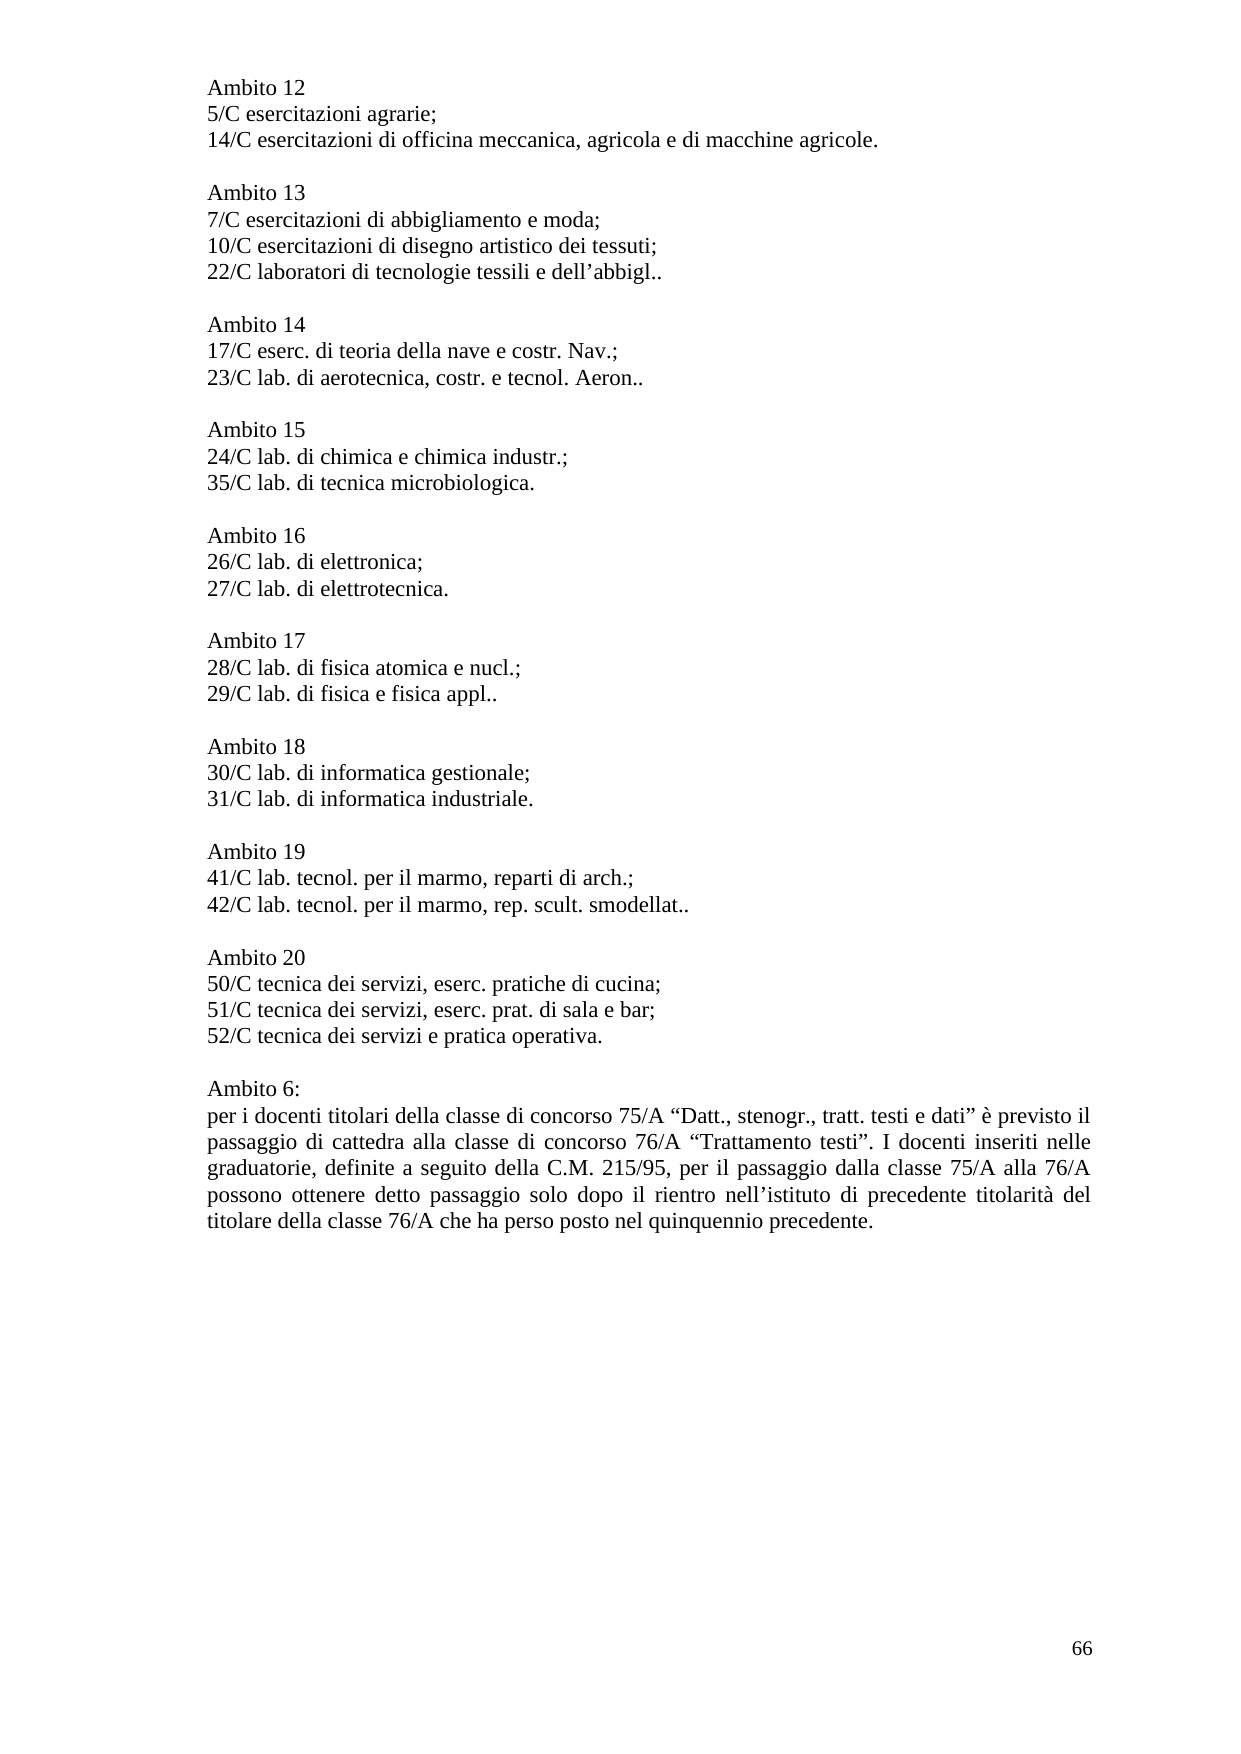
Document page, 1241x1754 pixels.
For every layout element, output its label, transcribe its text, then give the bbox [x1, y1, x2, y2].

text 23/C lab. di aerotecnica, costr. e tecnol. Aeron.. [207, 364, 1092, 390]
text Ambito 17 [207, 627, 1092, 654]
text Ambito 6: [207, 1075, 1092, 1102]
text 22/C laboratori di tecnologie tessili e dell’abbigl.. [207, 258, 1092, 285]
text Ambito 14 [207, 311, 1092, 337]
text 29/C lab. di fisica e fisica appl.. [207, 680, 1092, 706]
text 35/C lab. di tecnica microbiologica. [207, 469, 1092, 496]
text 52/C tecnica dei servizi e pratica operativa. [207, 1023, 1092, 1049]
text 17/C eserc. di teoria della nave e costr. Nav.; [207, 337, 1092, 364]
text Ambito 20 [207, 943, 1092, 970]
text 24/C lab. di chimica e chimica industr.; [207, 443, 1092, 469]
text 14/C esercitazioni di officina meccanica, agricola e di macchine agricole. [207, 127, 1092, 153]
text 5/C esercitazioni agrarie; [207, 100, 1092, 127]
text 10/C esercitazioni di disegno artistico dei tessuti; [207, 232, 1092, 258]
text Ambito 15 [207, 416, 1092, 443]
text Ambito 18 [207, 733, 1092, 759]
text Ambito 12 [207, 74, 1092, 100]
text 50/C tecnica dei servizi, eserc. pratiche di cucina; [207, 970, 1092, 996]
text 26/C lab. di elettronica; [207, 548, 1092, 574]
text 7/C esercitazioni di abbigliamento e moda; [207, 206, 1092, 232]
text Ambito 13 [207, 179, 1092, 206]
text 51/C tecnica dei servizi, eserc. prat. di sala e bar; [207, 996, 1092, 1023]
text per i docenti titolari della classe di concorso 75/A “Datt., stenogr., tratt. testi e dati” è previsto il passaggio di cattedra alla classe di concorso 76/A “Trattamento testi”. I docenti inseriti nelle graduatorie, definite a seguito della C.M. 215/95, per il passaggio dalla classe 75/A alla 76/A possono ottenere detto passaggio solo dopo il rientro nell’istituto di precedente titolarità del titolare della classe 76/A che ha perso posto nel quinquennio precedente. [207, 1102, 1092, 1233]
text 30/C lab. di informatica gestionale; [207, 759, 1092, 785]
text 41/C lab. tecnol. per il marmo, reparti di arch.; [207, 864, 1092, 891]
text Ambito 16 [207, 522, 1092, 548]
text 42/C lab. tecnol. per il marmo, rep. scult. smodellat.. [207, 891, 1092, 917]
text 31/C lab. di informatica industriale. [207, 785, 1092, 812]
text 27/C lab. di elettrotecnica. [207, 574, 1092, 601]
text Ambito 19 [207, 838, 1092, 864]
text 28/C lab. di fisica atomica e nucl.; [207, 654, 1092, 680]
